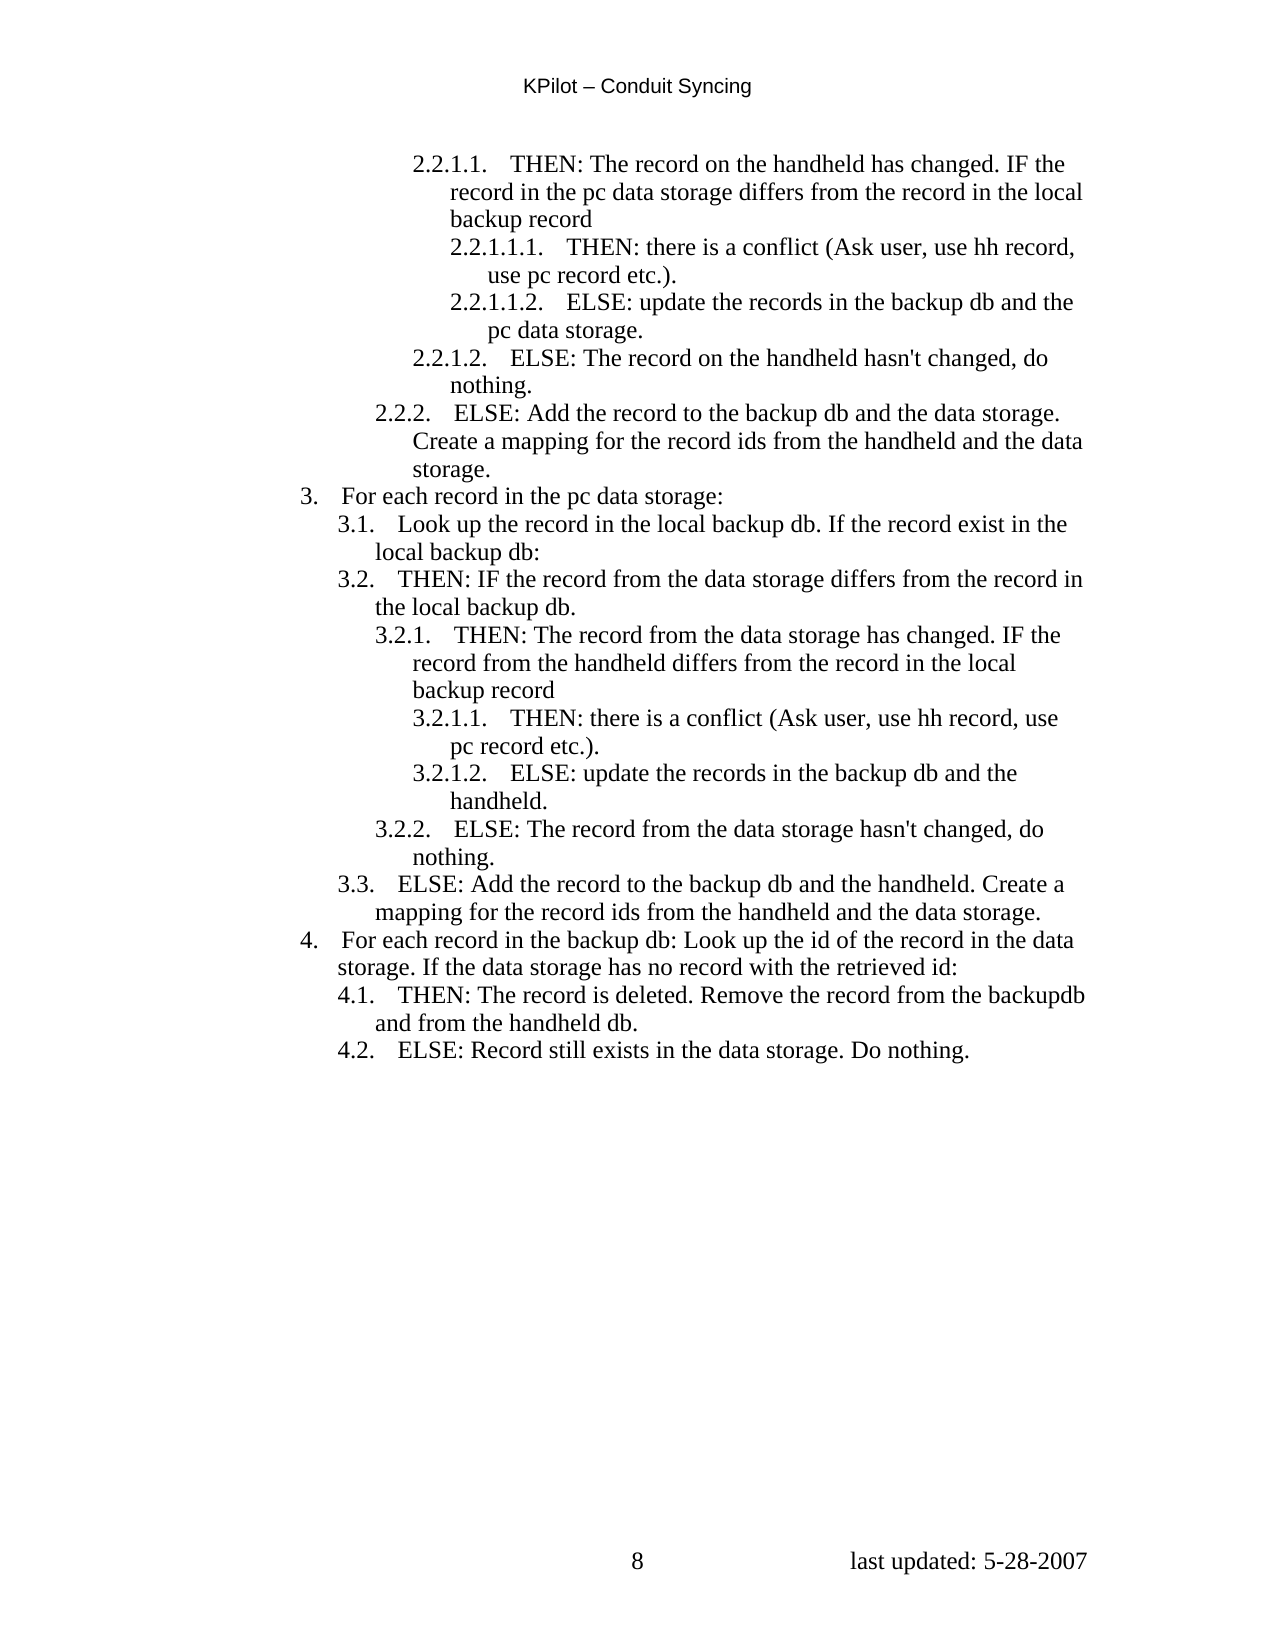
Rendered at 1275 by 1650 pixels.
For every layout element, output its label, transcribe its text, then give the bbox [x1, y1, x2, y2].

list THEN: The record from the data storage has changed. IF the record from the handheld differs from the record in the local backup record [375, 621, 1087, 704]
list ELSE: update the records in the backup db and the pc data storage. [450, 288, 1087, 344]
list For each record in the pc data storage: [300, 482, 1087, 510]
list THEN: The record is deleted. Remove the record from the backupdb and from the handheld db. [337, 981, 1087, 1037]
list ELSE: Add the record to the backup db and the data storage. Create a mapping for the record ids from the handheld and the data storage. [375, 399, 1087, 482]
list ELSE: update the records in the backup db and the handheld. [412, 759, 1087, 815]
list THEN: The record on the handheld has changed. IF the record in the pc data storage differs from the record in the local backup record [412, 150, 1087, 233]
list ELSE: Record still exists in the data storage. Do nothing. [337, 1037, 1087, 1064]
list THEN: IF the record from the data storage differs from the record in the local backup db. [337, 566, 1087, 621]
list ELSE: Add the record to the backup db and the handheld. Create a mapping for the record ids from the handheld and the data storage. [337, 870, 1087, 926]
list ELSE: The record on the handheld hasn't changed, do nothing. [412, 344, 1087, 399]
list THEN: there is a conflict (Ask user, use hh record, use pc record etc.). [412, 704, 1087, 759]
list THEN: there is a conflict (Ask user, use hh record, use pc record etc.). [450, 233, 1087, 288]
list ELSE: The record from the data storage hasn't changed, do nothing. [375, 815, 1087, 870]
list For each record in the backup db: Look up the id of the record in the data storage. If the data storage has no record with the retrieved id: [300, 926, 1087, 981]
list Look up the record in the local backup db. If the record exist in the local backup db: [337, 510, 1087, 566]
